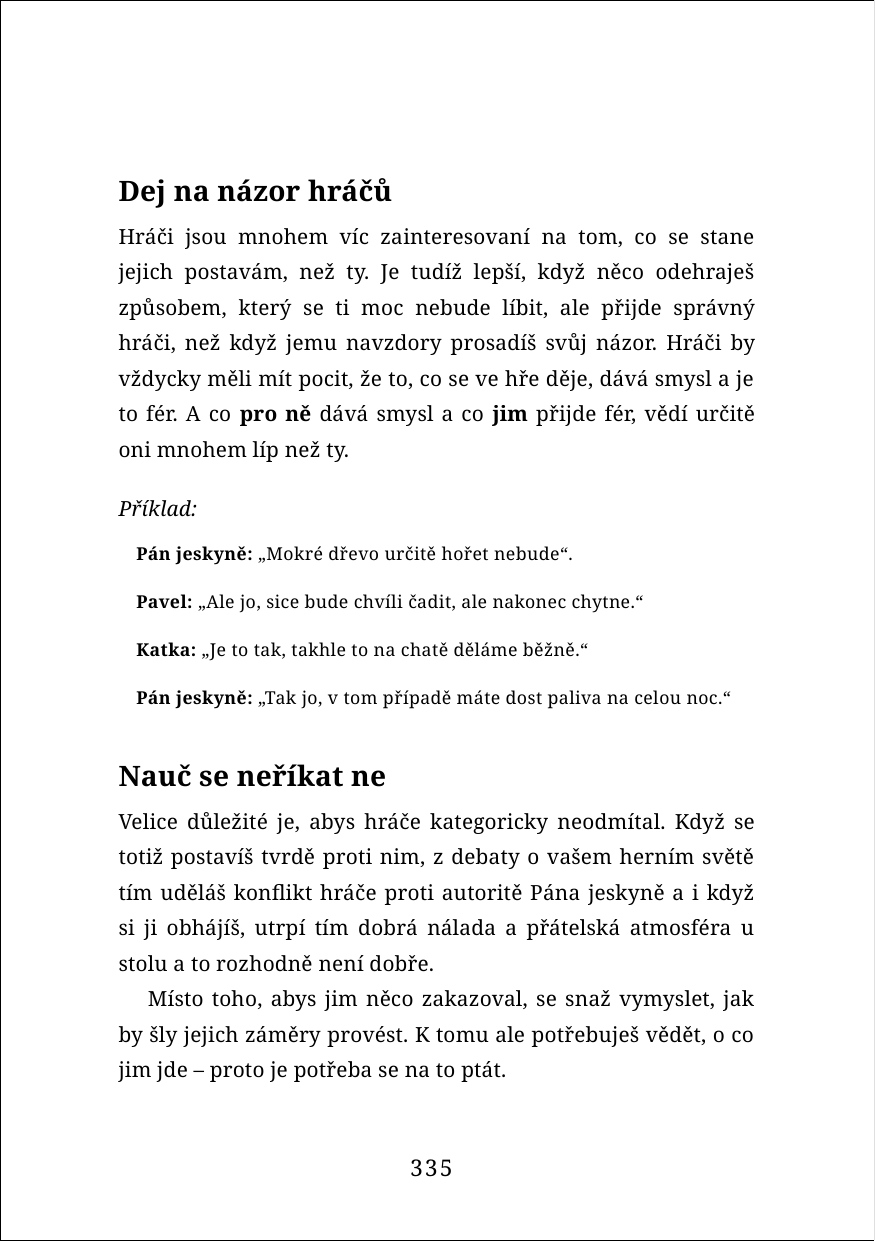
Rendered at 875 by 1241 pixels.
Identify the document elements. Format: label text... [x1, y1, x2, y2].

subtitle Dej na názor hráčů [118, 172, 756, 210]
text Pán jeskyně: „Tak jo, v tom případě máte dost paliva na celou noc.“ [136, 685, 756, 709]
text Příklad: [118, 494, 756, 523]
text Hráči jsou mnohem víc zainteresovaní na tom, co se stane jejich postavám, než ty. Je tudíž lepší, když něco odehraješ způsobem, který se ti moc nebude líbit, ale přijde správný hráči, než když jemu navzdory prosadíš svůj názor. Hráči by vždycky měli mít pocit, že to, co se ve hře děje, dává smysl a je to fér. A co pro ně dává smysl a co jim přijde fér, vědí určitě oni mnohem líp než ty. [118, 222, 756, 463]
text Velice důležité je, abys hráče kategoricky neodmítal. Když se totiž postavíš tvrdě proti nim, z debaty o vašem herním světě tím uděláš konflikt hráče proti autoritě Pána jeskyně a i když si ji obhájíš, utrpí tím dobrá nálada a přátelská atmosféra u stolu a to rozhodně není dobře. Místo toho, abys jim něco zakazoval, se snaž vymyslet, jak by šly jejich záměry provést. K tomu ale potřebuješ vědět, o co jim jde – proto je potřeba se na to ptát. [118, 807, 756, 1084]
text Pán jeskyně: „Mokré dřevo určitě hořet nebude“. [136, 541, 756, 566]
text Katka: „Je to tak, takhle to na chatě děláme běžně.“ [136, 637, 756, 661]
text Pavel: „Ale jo, sice bude chvíli čadit, ale nakonec chytne.“ [136, 589, 756, 613]
subtitle Nauč se neříkat ne [118, 757, 756, 795]
